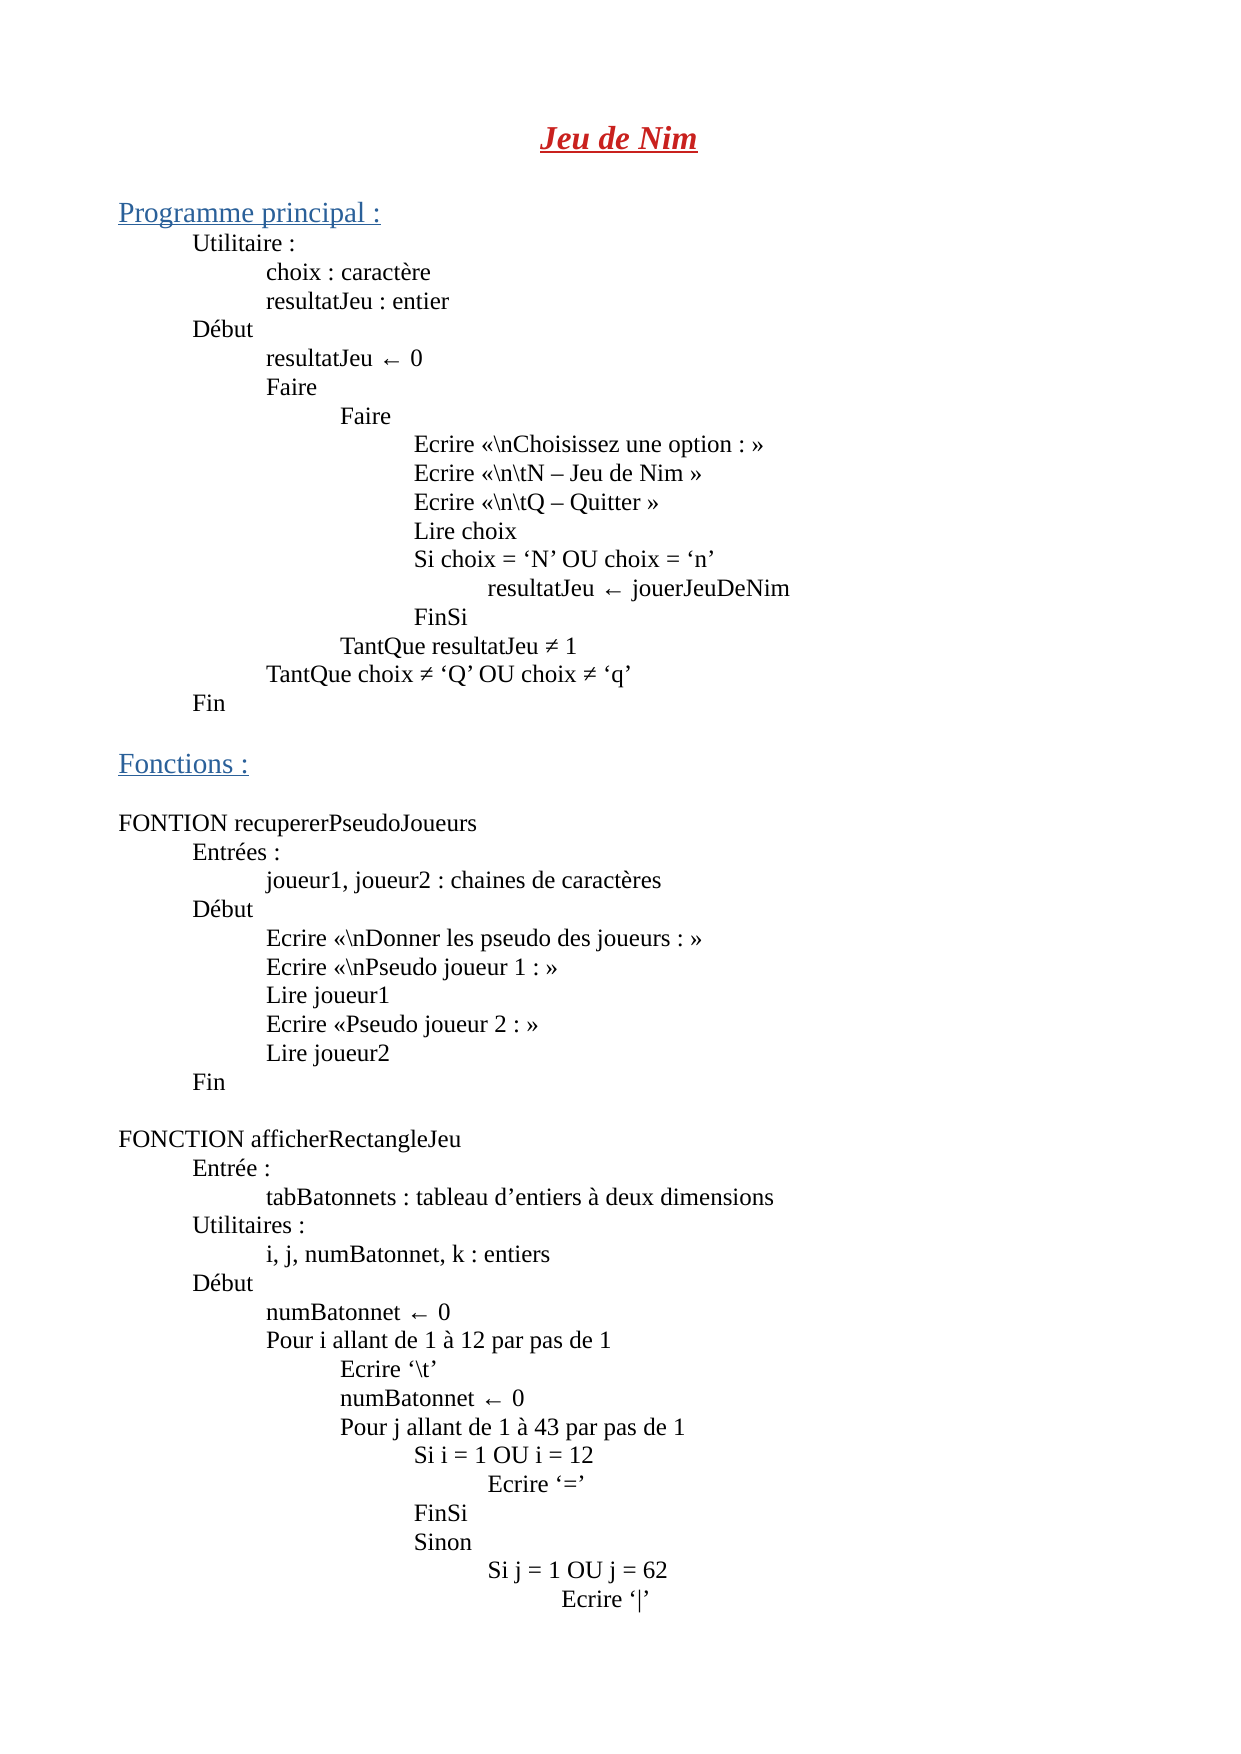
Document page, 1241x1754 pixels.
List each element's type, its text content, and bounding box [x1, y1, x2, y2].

text Ecrire ‘\t’ [118, 1354, 1122, 1383]
text Utilitaires : [118, 1211, 1122, 1239]
text i, j, numBatonnet, k : entiers [118, 1239, 1122, 1268]
text Lire joueur1 [118, 981, 1122, 1009]
text Faire [118, 372, 1122, 401]
text Ecrire «\n\tN – Jeu de Nim » [118, 458, 1122, 487]
text Si j = 1 OU j = 62 [118, 1556, 1122, 1584]
text Ecrire «\nChoisissez une option : » [118, 429, 1122, 458]
text Début [118, 314, 1122, 343]
text Ecrire «\n\tQ – Quitter » [118, 487, 1122, 516]
text Début [118, 894, 1122, 923]
text Utilitaire : [118, 228, 1122, 257]
text Faire [118, 401, 1122, 429]
text Entrée : [118, 1153, 1122, 1182]
text Fin [118, 1067, 1122, 1096]
text Lire choix [118, 516, 1122, 544]
text joueur1, joueur2 : chaines de caractères [118, 866, 1122, 894]
text FONCTION afficherRectangleJeu [118, 1124, 1122, 1153]
text Ecrire «\nDonner les pseudo des joueurs : » [118, 923, 1122, 952]
text Entrées : [118, 837, 1122, 866]
text Si choix = ‘N’ OU choix = ‘n’ [118, 544, 1122, 573]
text resultatJeu ← 0 [118, 343, 1122, 372]
text Fin [118, 688, 1122, 717]
text resultatJeu : entier [118, 286, 1122, 314]
text FONTION recupererPseudoJoueurs [118, 808, 1122, 837]
text Ecrire ‘=’ [118, 1469, 1122, 1498]
text FinSi [118, 602, 1122, 631]
text numBatonnet ← 0 [118, 1383, 1122, 1412]
text Pour i allant de 1 à 12 par pas de 1 [118, 1326, 1122, 1354]
text Pour j allant de 1 à 43 par pas de 1 [118, 1412, 1122, 1441]
text Jeu de Nim [118, 118, 1122, 156]
text Ecrire ‘|’ [118, 1584, 1122, 1613]
text Ecrire «\nPseudo joueur 1 : » [118, 952, 1122, 981]
text Si i = 1 OU i = 12 [118, 1441, 1122, 1469]
text Programme principal : [118, 195, 1122, 228]
text Fonctions : [118, 746, 1122, 779]
text FinSi [118, 1498, 1122, 1527]
text numBatonnet ← 0 [118, 1297, 1122, 1326]
text Ecrire «Pseudo joueur 2 : » [118, 1009, 1122, 1038]
text tabBatonnets : tableau d’entiers à deux dimensions [118, 1182, 1122, 1211]
text Lire joueur2 [118, 1038, 1122, 1067]
text Début [118, 1268, 1122, 1297]
text Sinon [118, 1527, 1122, 1556]
text TantQue resultatJeu ≠ 1 [118, 631, 1122, 659]
text resultatJeu ← jouerJeuDeNim [118, 573, 1122, 602]
text choix : caractère [118, 257, 1122, 286]
text TantQue choix ≠ ‘Q’ OU choix ≠ ‘q’ [118, 659, 1122, 688]
